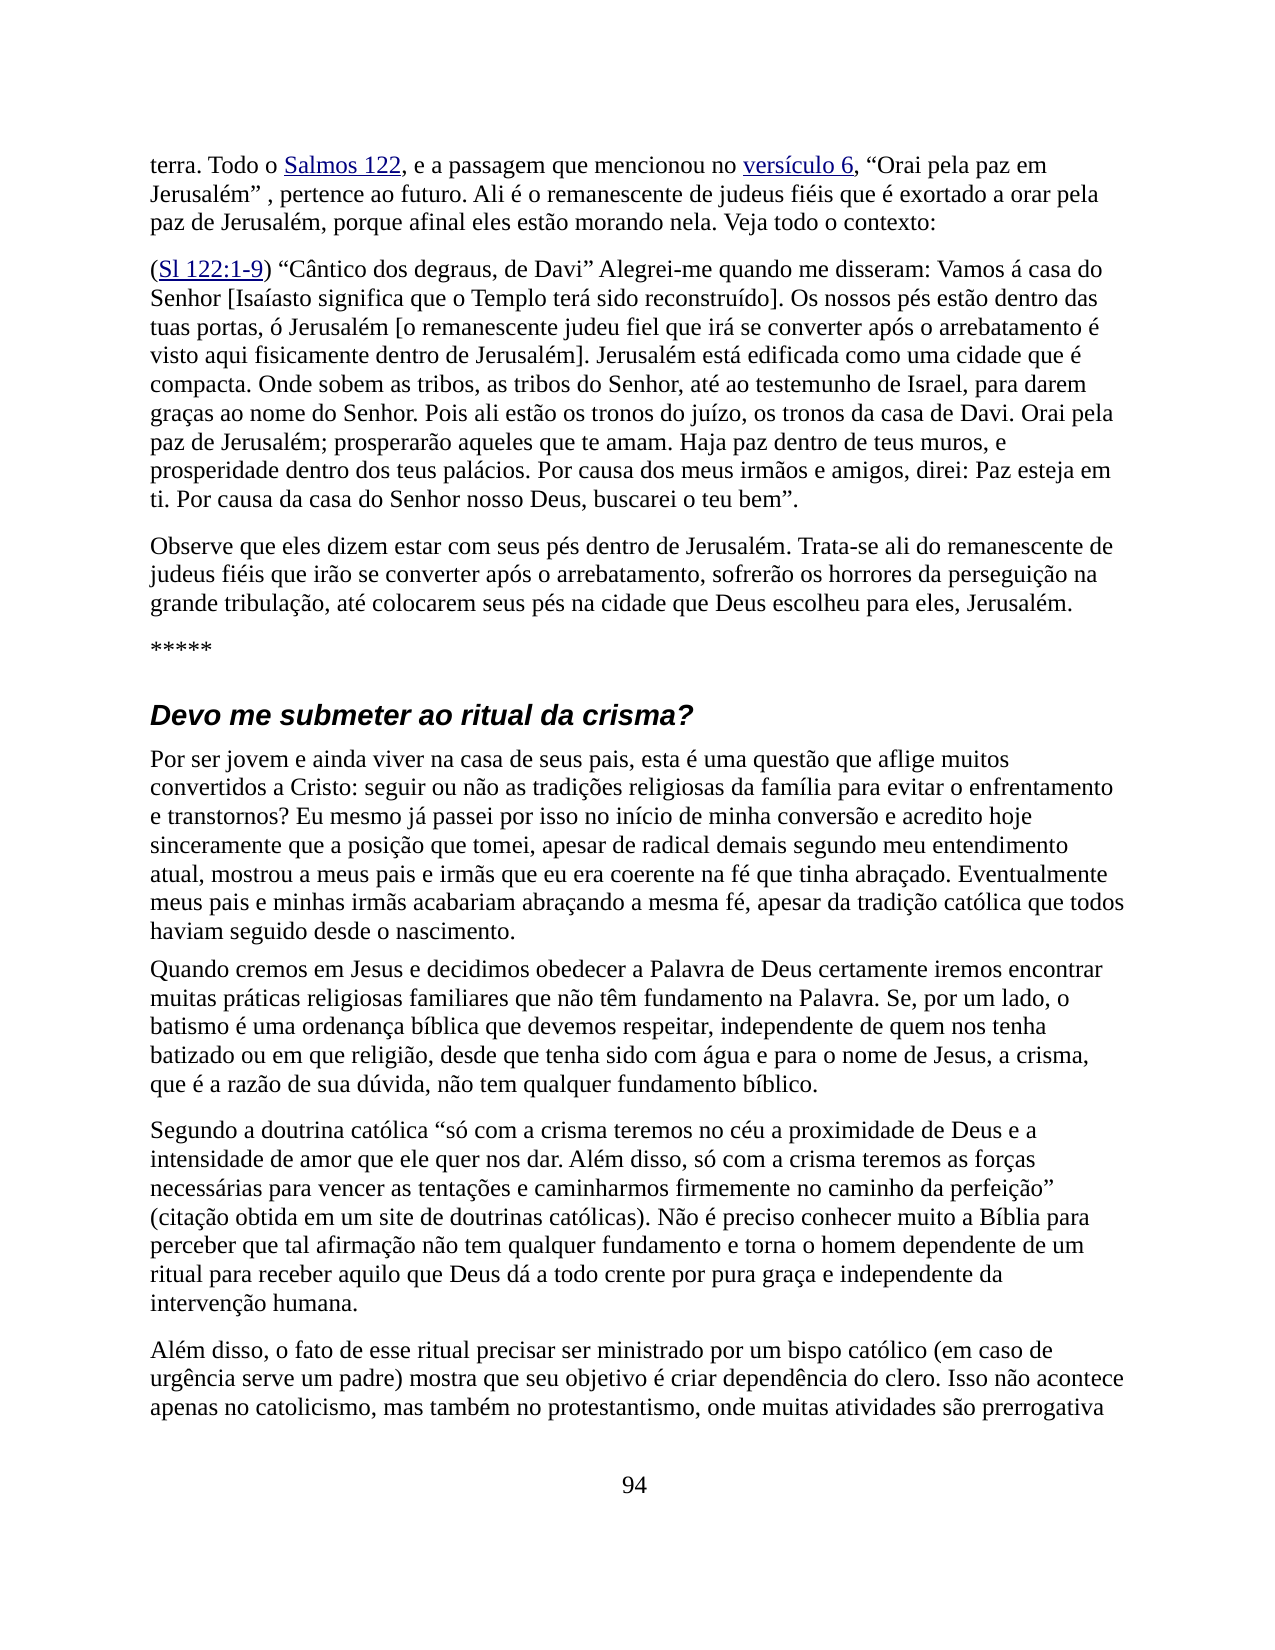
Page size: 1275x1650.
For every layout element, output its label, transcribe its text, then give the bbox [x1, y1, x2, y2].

text Por ser jovem e ainda viver na casa de seus pais, esta é uma questão que aflige muitos convertidos a Cristo: seguir ou não as tradições religiosas da família para evitar o enfrentamento e transtornos? Eu mesmo já passei por isso no início de minha conversão e acredito hoje sinceramente que a posição que tomei, apesar de radical demais segundo meu entendimento atual, mostrou a meus pais e irmãs que eu era coerente na fé que tinha abraçado. Eventualmente meus pais e minhas irmãs acabariam abraçando a mesma fé, apesar da tradição católica que todos haviam seguido desde o nascimento. [150, 744, 1125, 945]
text (Sl 122:1-9) “Cântico dos degraus, de Davi” Alegrei-me quando me disseram: Vamos á casa do Senhor [Isaíasto significa que o Templo terá sido reconstruído]. Os nossos pés estão dentro das tuas portas, ó Jerusalém [o remanescente judeu fiel que irá se converter após o arrebatamento é visto aqui fisicamente dentro de Jerusalém]. Jerusalém está edificada como uma cidade que é compacta. Onde sobem as tribos, as tribos do Senhor, até ao testemunho de Israel, para darem graças ao nome do Senhor. Pois ali estão os tronos do juízo, os tronos da casa de Davi. Orai pela paz de Jerusalém; prosperarão aqueles que te amam. Haja paz dentro de teus muros, e prosperidade dentro dos teus palácios. Por causa dos meus irmãos e amigos, direi: Paz esteja em ti. Por causa da casa do Senhor nosso Deus, buscarei o teu bem”. [150, 254, 1125, 513]
text Segundo a doutrina católica “só com a crisma teremos no céu a proximidade de Deus e a intensidade de amor que ele quer nos dar. Além disso, só com a crisma teremos as forças necessárias para vencer as tentações e caminharmos firmemente no caminho da perfeição” (citação obtida em um site de doutrinas católicas). Não é preciso conhecer muito a Bíblia para perceber que tal afirmação não tem qualquer fundamento e torna o homem dependente de um ritual para receber aquilo que Deus dá a todo crente por pura graça e independente da intervenção humana. [150, 1116, 1125, 1317]
text Além disso, o fato de esse ritual precisar ser ministrado por um bispo católico (em caso de urgência serve um padre) mostra que seu objetivo é criar dependência do clero. Isso não acontece apenas no catolicismo, mas também no protestantismo, onde muitas atividades são prerrogativa [150, 1335, 1125, 1421]
text ***** [150, 635, 1125, 664]
text terra. Todo o Salmos 122, e a passagem que mencionou no versículo 6, “Orai pela paz em Jerusalém” , pertence ao futuro. Ali é o remanescente de judeus fiéis que é exortado a orar pela paz de Jerusalém, porque afinal eles estão morando nela. Veja todo o contexto: [150, 150, 1125, 236]
text Quando cremos em Jesus e decidimos obedecer a Palavra de Deus certamente iremos encontrar muitas práticas religiosas familiares que não têm fundamento na Palavra. Se, por um lado, o batismo é uma ordenança bíblica que devemos respeitar, independente de quem nos tenha batizado ou em que religião, desde que tenha sido com água e para o nome de Jesus, a crisma, que é a razão de sua dúvida, não tem qualquer fundamento bíblico. [150, 954, 1125, 1098]
subtitle Devo me submeter ao ritual da crisma? [150, 698, 1125, 731]
text Observe que eles dizem estar com seus pés dentro de Jerusalém. Trata-se ali do remanescente de judeus fiéis que irão se converter após o arrebatamento, sofrerão os horrores da perseguição na grande tribulação, até colocarem seus pés na cidade que Deus escolheu para eles, Jerusalém. [150, 531, 1125, 617]
